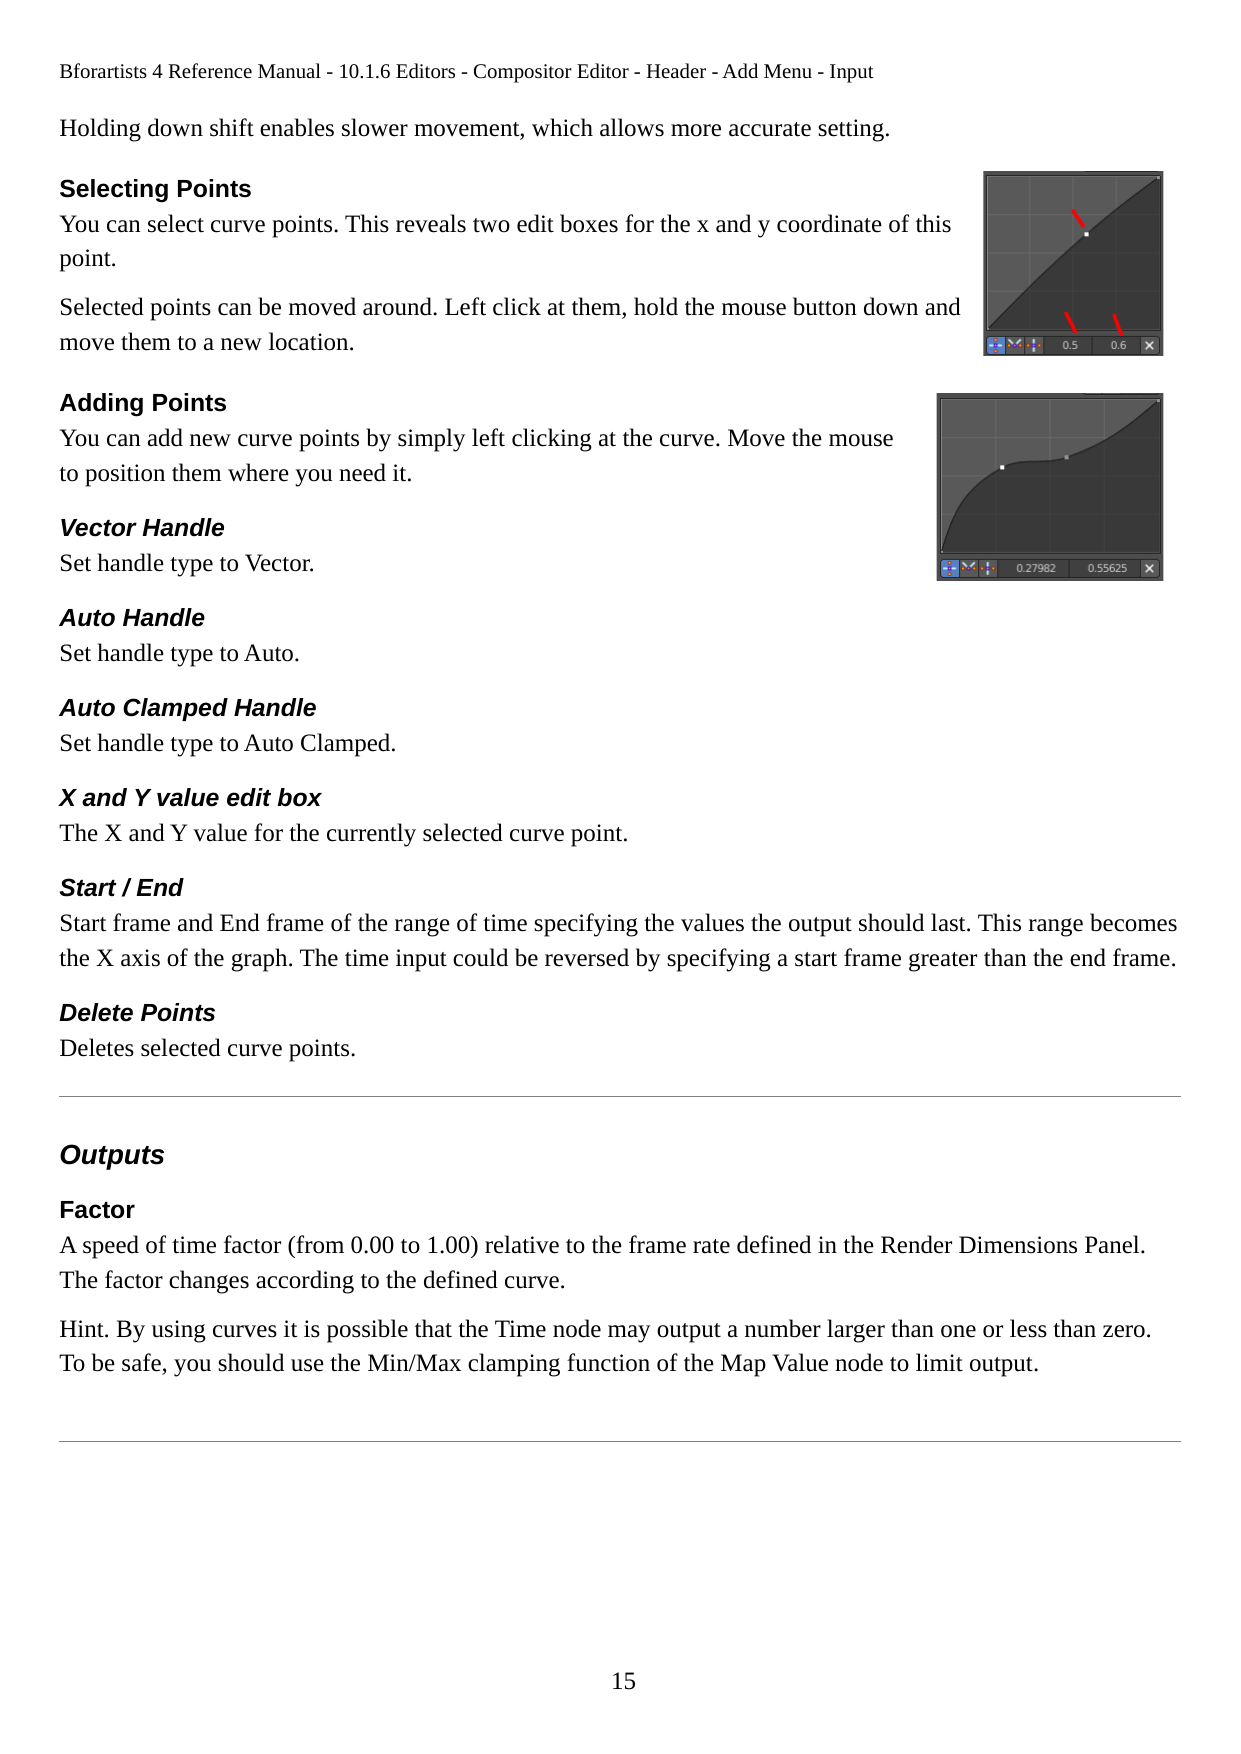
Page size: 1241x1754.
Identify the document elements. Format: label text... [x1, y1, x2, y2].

picture [936, 393, 1164, 581]
text A speed of time factor (from 0.00 to 1.00) relative to the frame rate defined in the Render Dimensions Panel. The factor changes according to the defined curve. [59, 1230, 1181, 1293]
picture [983, 171, 1164, 356]
subtitle [1164, 174, 1181, 203]
subtitle Start / End [59, 873, 1181, 902]
subtitle Adding Points [59, 388, 1181, 417]
subtitle Outputs [59, 1139, 1181, 1171]
text Holding down shift enables slower movement, which allows more accurate setting. [59, 113, 1181, 141]
text Set handle type to Auto Clamped. [59, 728, 1181, 757]
subtitle Selecting Points [59, 174, 983, 203]
text Set handle type to Auto. [59, 638, 1181, 667]
subtitle [1164, 513, 1181, 542]
text Hint. By using curves it is possible that the Time node may output a number larger than one or less than zero. To be safe, you should use the Min/Max clamping function of the Map Value node to limit output. [59, 1314, 1181, 1377]
text The X and Y value for the currently selected curve point. [59, 818, 1181, 847]
subtitle Vector Handle [59, 513, 936, 542]
subtitle Auto Handle [59, 603, 1181, 632]
text Set handle type to Vector. [59, 548, 936, 577]
subtitle Factor [59, 1196, 1181, 1224]
subtitle X and Y value edit box [59, 783, 1181, 812]
text You can add new curve points by simply left clicking at the curve. Move the mouse to position them where you need it. [59, 423, 936, 487]
text Deletes selected curve points. [59, 1033, 1181, 1062]
text Start frame and End frame of the range of time specifying the values the output should last. This range becomes the X axis of the graph. The time input could be reversed by specifying a start frame greater than the end frame. [59, 908, 1181, 972]
subtitle Auto Clamped Handle [59, 693, 1181, 722]
subtitle Delete Points [59, 998, 1181, 1027]
text You can select curve points. This reveals two edit boxes for the x and y coordinate of this point. [59, 209, 983, 272]
text Selected points can be moved around. Left click at them, hold the mouse button down and move them to a new location. [59, 292, 983, 356]
